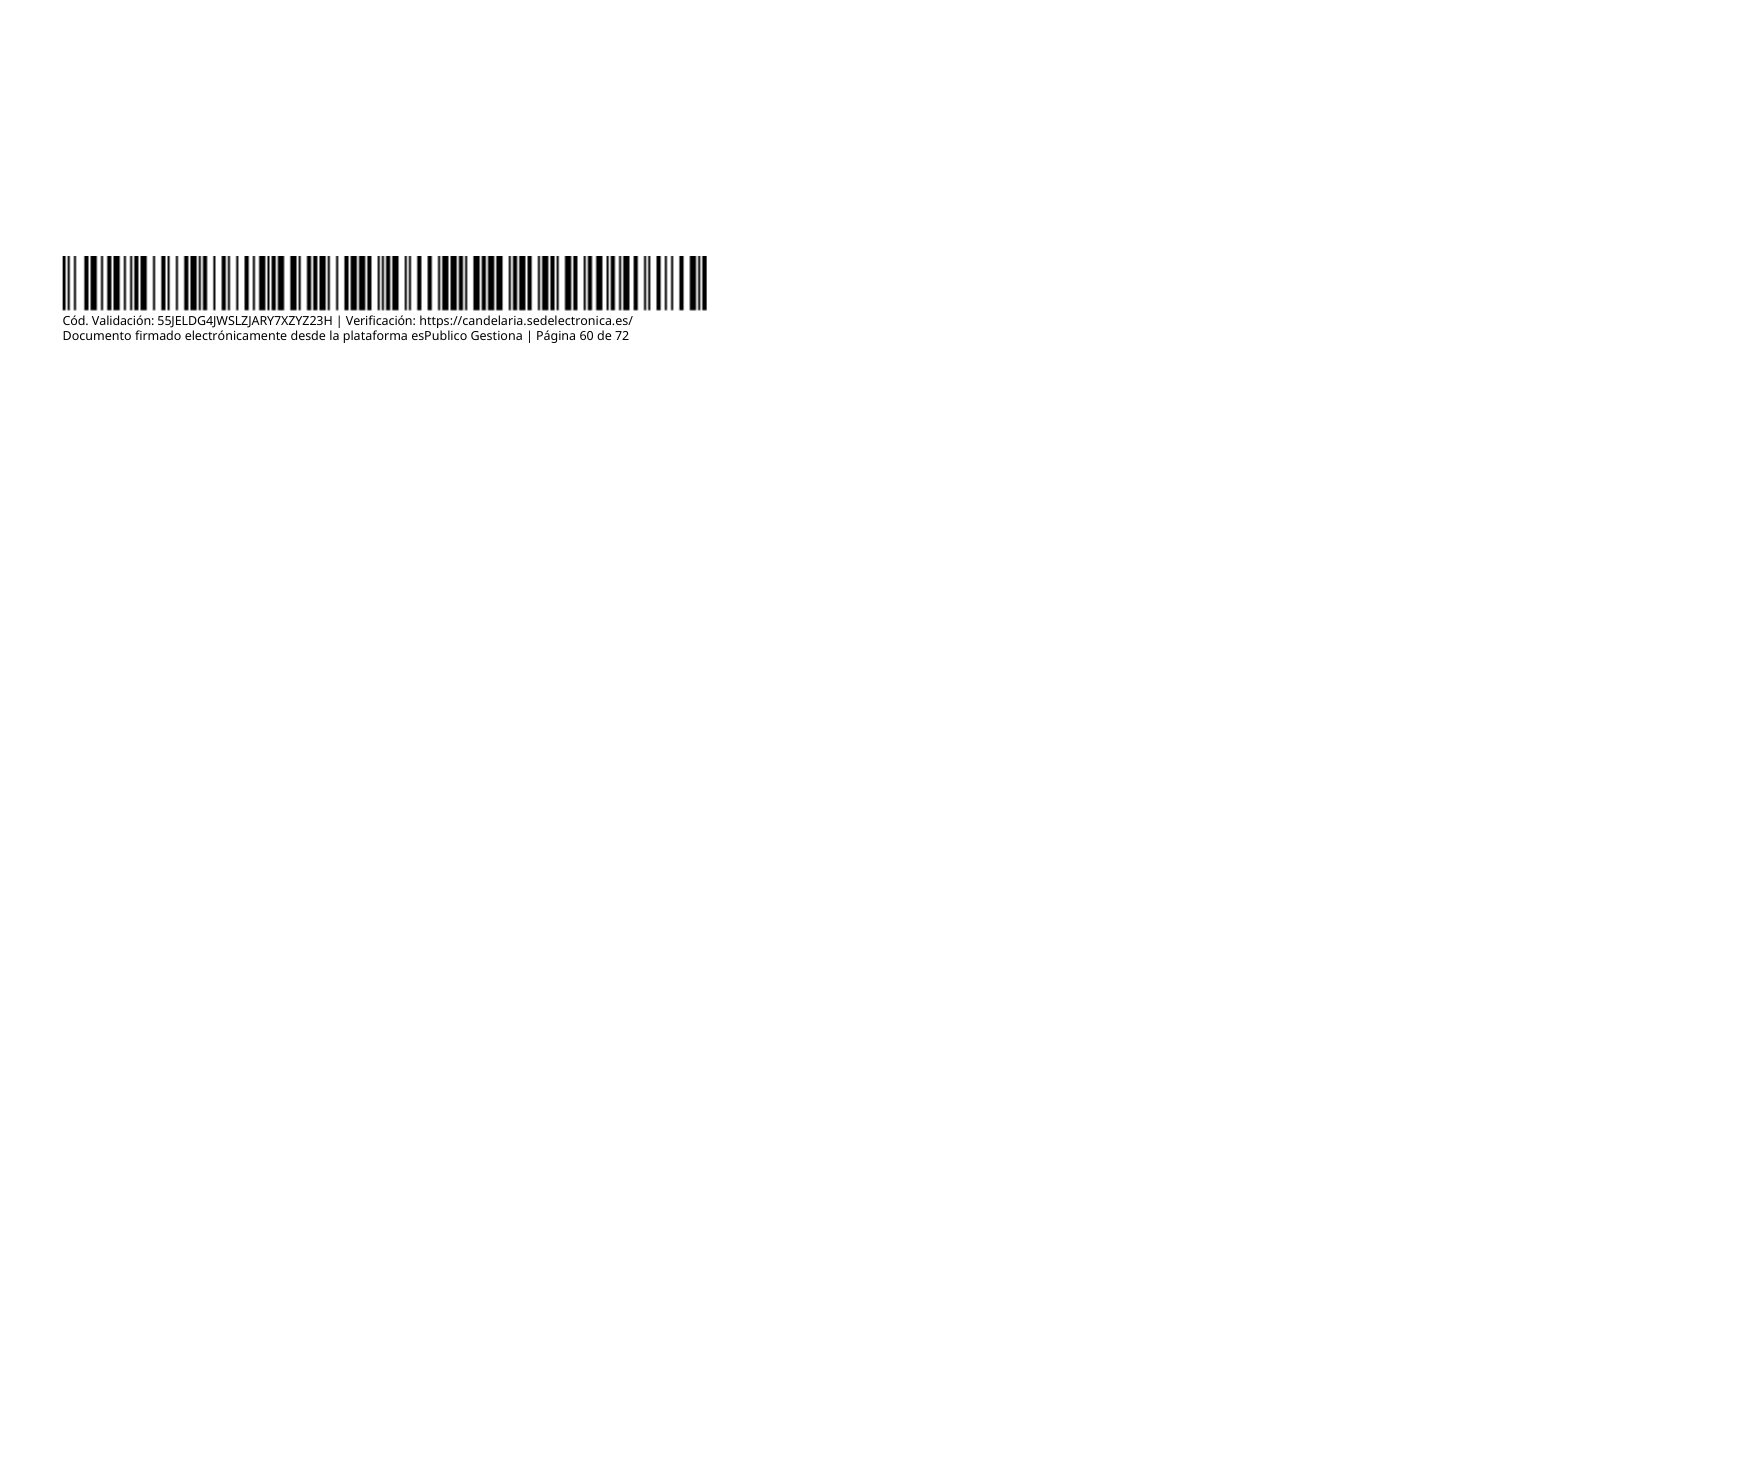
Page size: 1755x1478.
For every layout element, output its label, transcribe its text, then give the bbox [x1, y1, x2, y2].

text Cód. Validación: 55JELDG4JWSLZJARY7XZYZ23H | Verificación: https://candelaria.sedelectronica.es/ Documento firmado electrónicamente desde la plataforma esPublico Gestiona | Página 60 de 72 [62, 315, 690, 344]
